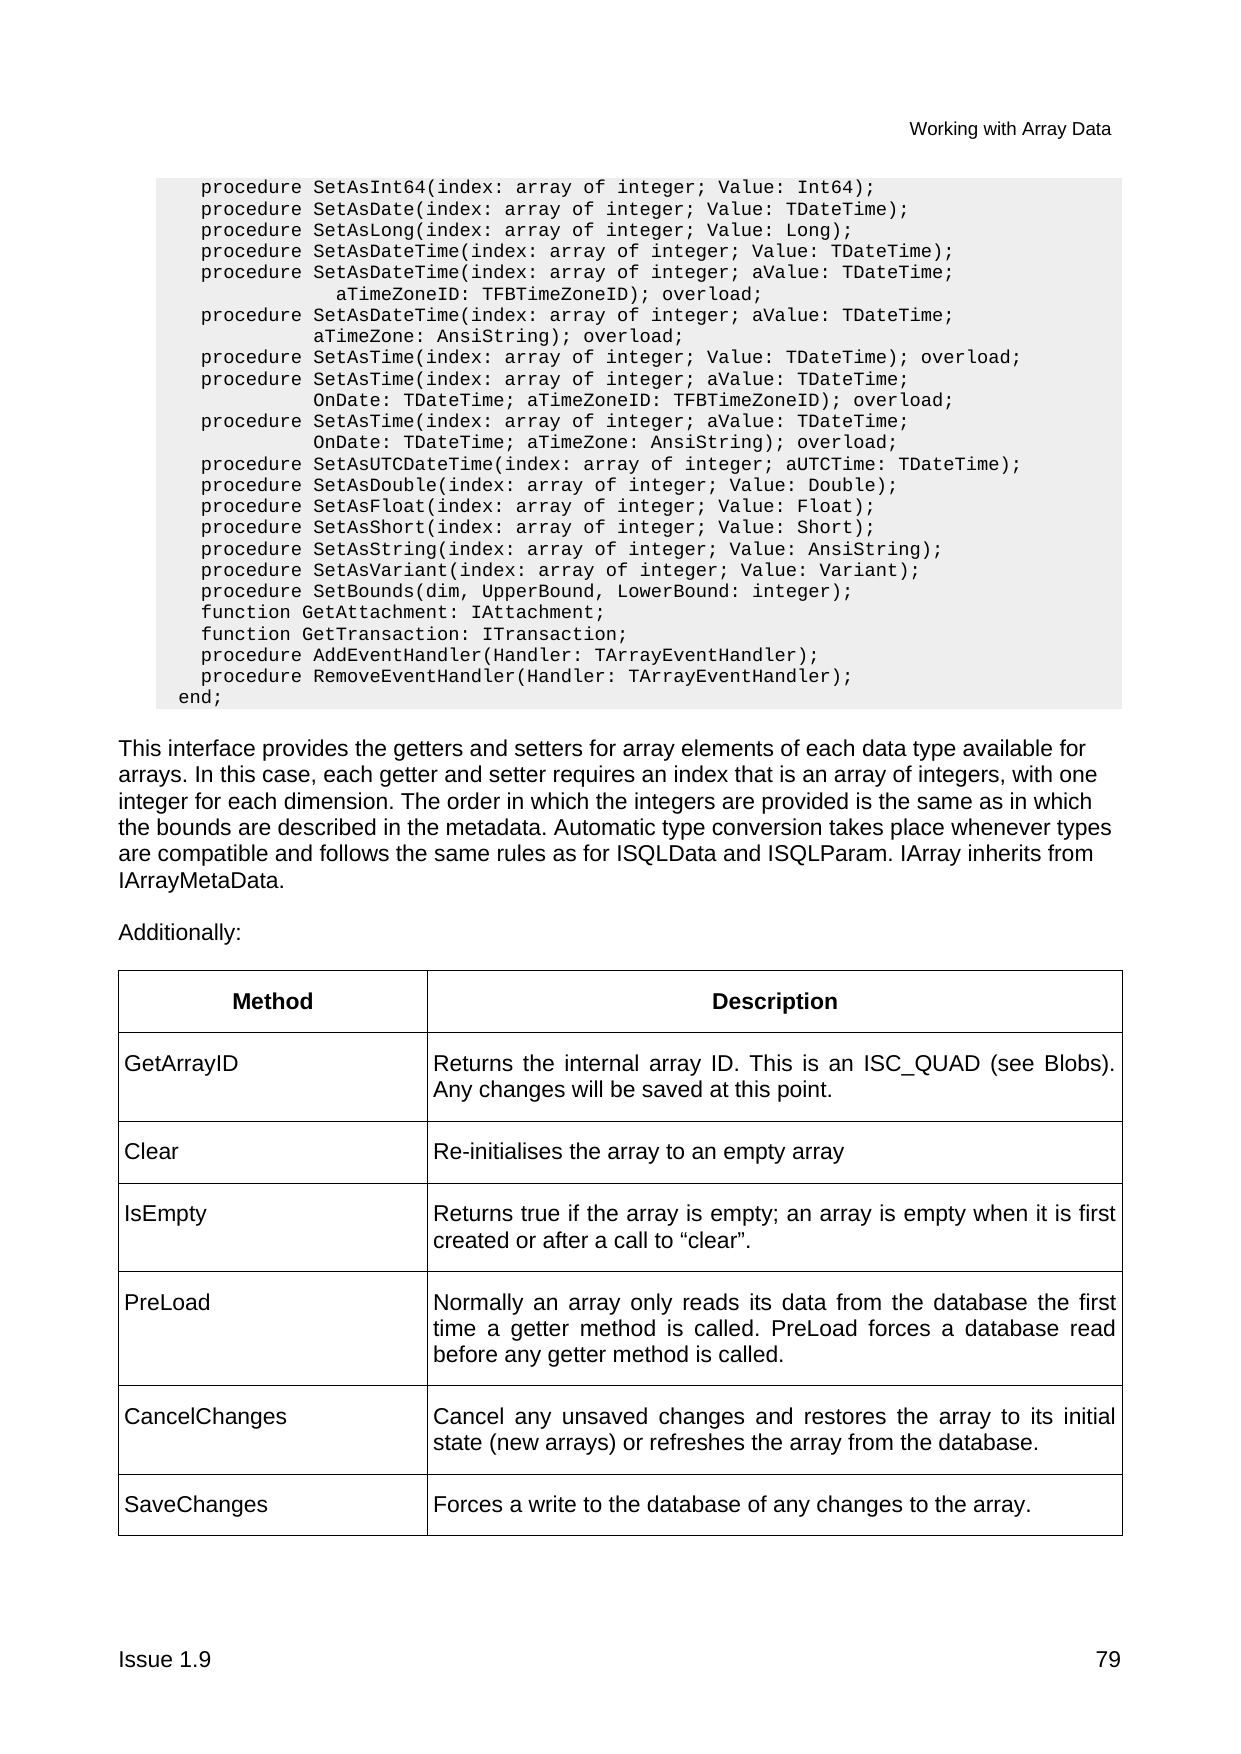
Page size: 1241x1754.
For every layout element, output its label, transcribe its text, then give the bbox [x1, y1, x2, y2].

text This interface provides the getters and setters for array elements of each data type available for arrays. In this case, each getter and setter requires an index that is an array of integers, with one integer for each dimension. The order in which the integers are provided is the same as in which the bounds are described in the metadata. Automatic type conversion takes place whenever types are compatible and follows the same rules as for ISQLData and ISQLParam. IArray inherits from IArrayMetaData. [118, 735, 1122, 893]
table_cell Returns the internal array ID. This is an ISC_QUAD (see Blobs). Any changes will be saved at this point. [428, 1033, 1122, 1121]
table_cell CancelChanges [119, 1386, 427, 1473]
table_cell Clear [119, 1122, 427, 1182]
table_cell PreLoad [119, 1272, 427, 1385]
text procedure SetAsDate(index: array of integer; Value: TDateTime); [156, 199, 1122, 221]
table_cell Returns true if the array is empty; an array is empty when it is first created or after a call to “clear”. [428, 1184, 1122, 1271]
table_cell IsEmpty [119, 1184, 427, 1271]
text OnDate: TDateTime; aTimeZoneID: TFBTimeZoneID); overload; [156, 391, 1122, 412]
table_cell Re-initialises the array to an empty array [428, 1122, 1122, 1182]
text procedure SetAsShort(index: array of integer; Value: Short); [156, 518, 1122, 539]
text end; [156, 688, 1122, 709]
text Additionally: [118, 918, 1122, 945]
table_cell GetArrayID [119, 1033, 427, 1121]
text procedure SetAsString(index: array of integer; Value: AnsiString); [156, 539, 1122, 561]
table_header Description [428, 971, 1122, 1032]
text procedure SetAsDateTime(index: array of integer; aValue: TDateTime; [156, 306, 1122, 327]
text function GetAttachment: IAttachment; [156, 603, 1122, 624]
text procedure AddEventHandler(Handler: TArrayEventHandler); [156, 646, 1122, 667]
text OnDate: TDateTime; aTimeZone: AnsiString); overload; [156, 433, 1122, 454]
text procedure SetAsVariant(index: array of integer; Value: Variant); [156, 561, 1122, 582]
text function GetTransaction: ITransaction; [156, 624, 1122, 646]
table_cell Normally an array only reads its data from the database the first time a getter method is called. PreLoad forces a database read before any getter method is called. [428, 1272, 1122, 1385]
text procedure SetAsTime(index: array of integer; Value: TDateTime); overload; [156, 348, 1122, 369]
text procedure SetAsDateTime(index: array of integer; aValue: TDateTime; [156, 263, 1122, 284]
table_cell Cancel any unsaved changes and restores the array to its initial state (new arrays) or refreshes the array from the database. [428, 1386, 1122, 1473]
table_cell Forces a write to the database of any changes to the array. [428, 1475, 1122, 1535]
text procedure SetAsFloat(index: array of integer; Value: Float); [156, 497, 1122, 518]
text procedure SetAsTime(index: array of integer; aValue: TDateTime; [156, 369, 1122, 391]
text aTimeZoneID: TFBTimeZoneID); overload; [156, 284, 1122, 306]
text procedure SetAsTime(index: array of integer; aValue: TDateTime; [156, 412, 1122, 433]
text aTimeZone: AnsiString); overload; [156, 327, 1122, 348]
text procedure SetAsDateTime(index: array of integer; Value: TDateTime); [156, 242, 1122, 263]
text procedure SetAsInt64(index: array of integer; Value: Int64); [156, 178, 1122, 199]
text procedure SetBounds(dim, UpperBound, LowerBound: integer); [156, 582, 1122, 603]
table_cell SaveChanges [119, 1475, 427, 1535]
text procedure RemoveEventHandler(Handler: TArrayEventHandler); [156, 667, 1122, 688]
table_header Method [119, 971, 427, 1032]
text procedure SetAsUTCDateTime(index: array of integer; aUTCTime: TDateTime); [156, 454, 1122, 476]
text procedure SetAsLong(index: array of integer; Value: Long); [156, 221, 1122, 242]
text procedure SetAsDouble(index: array of integer; Value: Double); [156, 476, 1122, 497]
